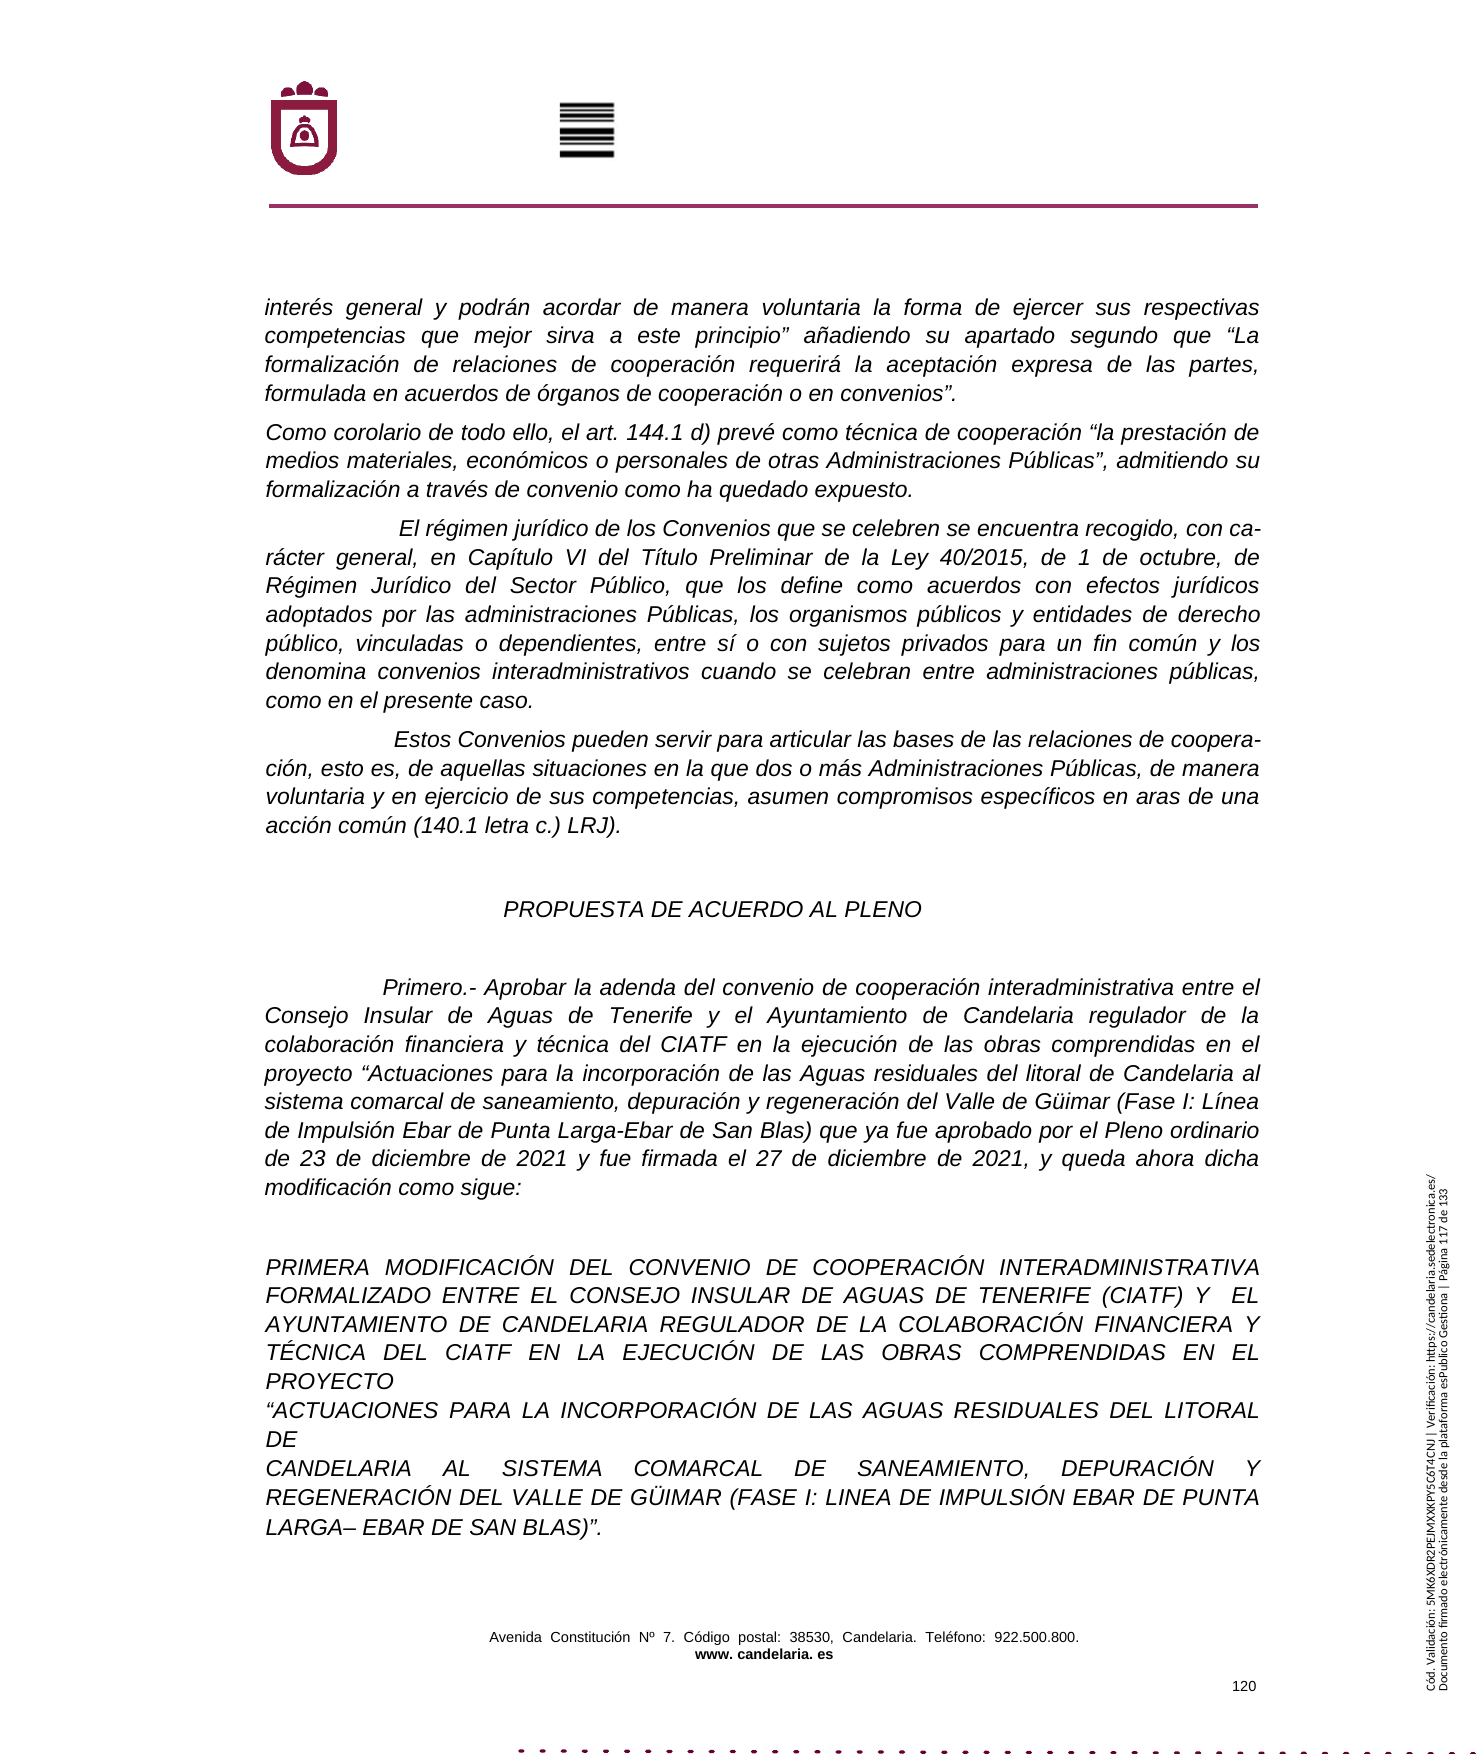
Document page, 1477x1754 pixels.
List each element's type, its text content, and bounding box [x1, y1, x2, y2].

text PRIMERA MODIFICACIÓN DEL CONVENIO DE COOPERACIÓN INTERADMINISTRATIVA FORMALIZADO ENTRE EL CONSEJO INSULAR DE AGUAS DE TENERIFE (CIATF) Y EL AYUNTAMIENTO DE CANDELARIA REGULADOR DE LA COLABORACIÓN FINANCIERA Y TÉCNICA DEL CIATF EN LA EJECUCIÓN DE LAS OBRAS COMPRENDIDAS EN EL PROYECTO [265, 1253, 1263, 1394]
text Primero.- Aprobar la adenda del convenio de cooperación interadministrativa entre el Consejo Insular de Aguas de Tenerife y el Ayuntamiento de Candelaria regulador de la colaboración financiera y técnica del CIATF en la ejecución de las obras comprendidas en el proyecto “Actuaciones para la incorporación de las Aguas residuales del litoral de Candelaria al sistema comarcal de saneamiento, depuración y regeneración del Valle de Güimar (Fase I: Línea de Impulsión Ebar de Punta Larga-Ebar de San Blas) que ya fue aprobado por el Pleno ordinario de 23 de diciembre de 2021 y fue firmada el 27 de diciembre de 2021, y queda ahora dicha modificación como sigue: [264, 973, 1263, 1200]
text rácter general, en Capítulo VI del Título Preliminar de la Ley 40/2015, de 1 de octubre, de Régimen Jurídico del Sector Público, que los define como acuerdos con efectos jurídicos adoptados por las administraciones Públicas, los organismos públicos y entidades de derecho público, vinculadas o dependientes, entre sí o con sujetos privados para un fin común y los denomina convenios interadministrativos cuando se celebran entre administraciones públicas, como en el presente caso. [265, 544, 1263, 713]
text interés general y podrán acordar de manera voluntaria la forma de ejercer sus respectivas competencias que mejor sirva a este principio” añadiendo su apartado segundo que “La formalización de relaciones de cooperación requerirá la aceptación expresa de las partes, formulada en acuerdos de órganos de cooperación o en convenios”. [264, 294, 1263, 406]
text ción, esto es, de aquellas situaciones en la que dos o más Administraciones Públicas, de manera voluntaria y en ejercicio de sus competencias, asumen compromisos específicos en aras de una acción común (140.1 letra c.) LRJ). [265, 755, 1263, 838]
text Estos Convenios pueden servir para articular las bases de las relaciones de coopera- [265, 726, 1263, 752]
text PROPUESTA DE ACUERDO AL PLENO [503, 896, 1263, 923]
text “ACTUACIONES PARA LA INCORPORACIÓN DE LAS AGUAS RESIDUALES DEL LITORAL DE [265, 1397, 1263, 1452]
text El régimen jurídico de los Convenios que se celebren se encuentra recogido, con ca- [265, 515, 1263, 541]
text CANDELARIA AL SISTEMA COMARCAL DE SANEAMIENTO, DEPURACIÓN Y REGENERACIÓN DEL VALLE DE GÜIMAR (FASE I: LINEA DE IMPULSIÓN EBAR DE PUNTA LARGA– EBAR DE SAN BLAS)”. [265, 1455, 1263, 1541]
text Como corolario de todo ello, el art. 144.1 d) prevé como técnica de cooperación “la prestación de medios materiales, económicos o personales de otras Administraciones Públicas”, admitiendo su formalización a través de convenio como ha quedado expuesto. [265, 418, 1263, 502]
